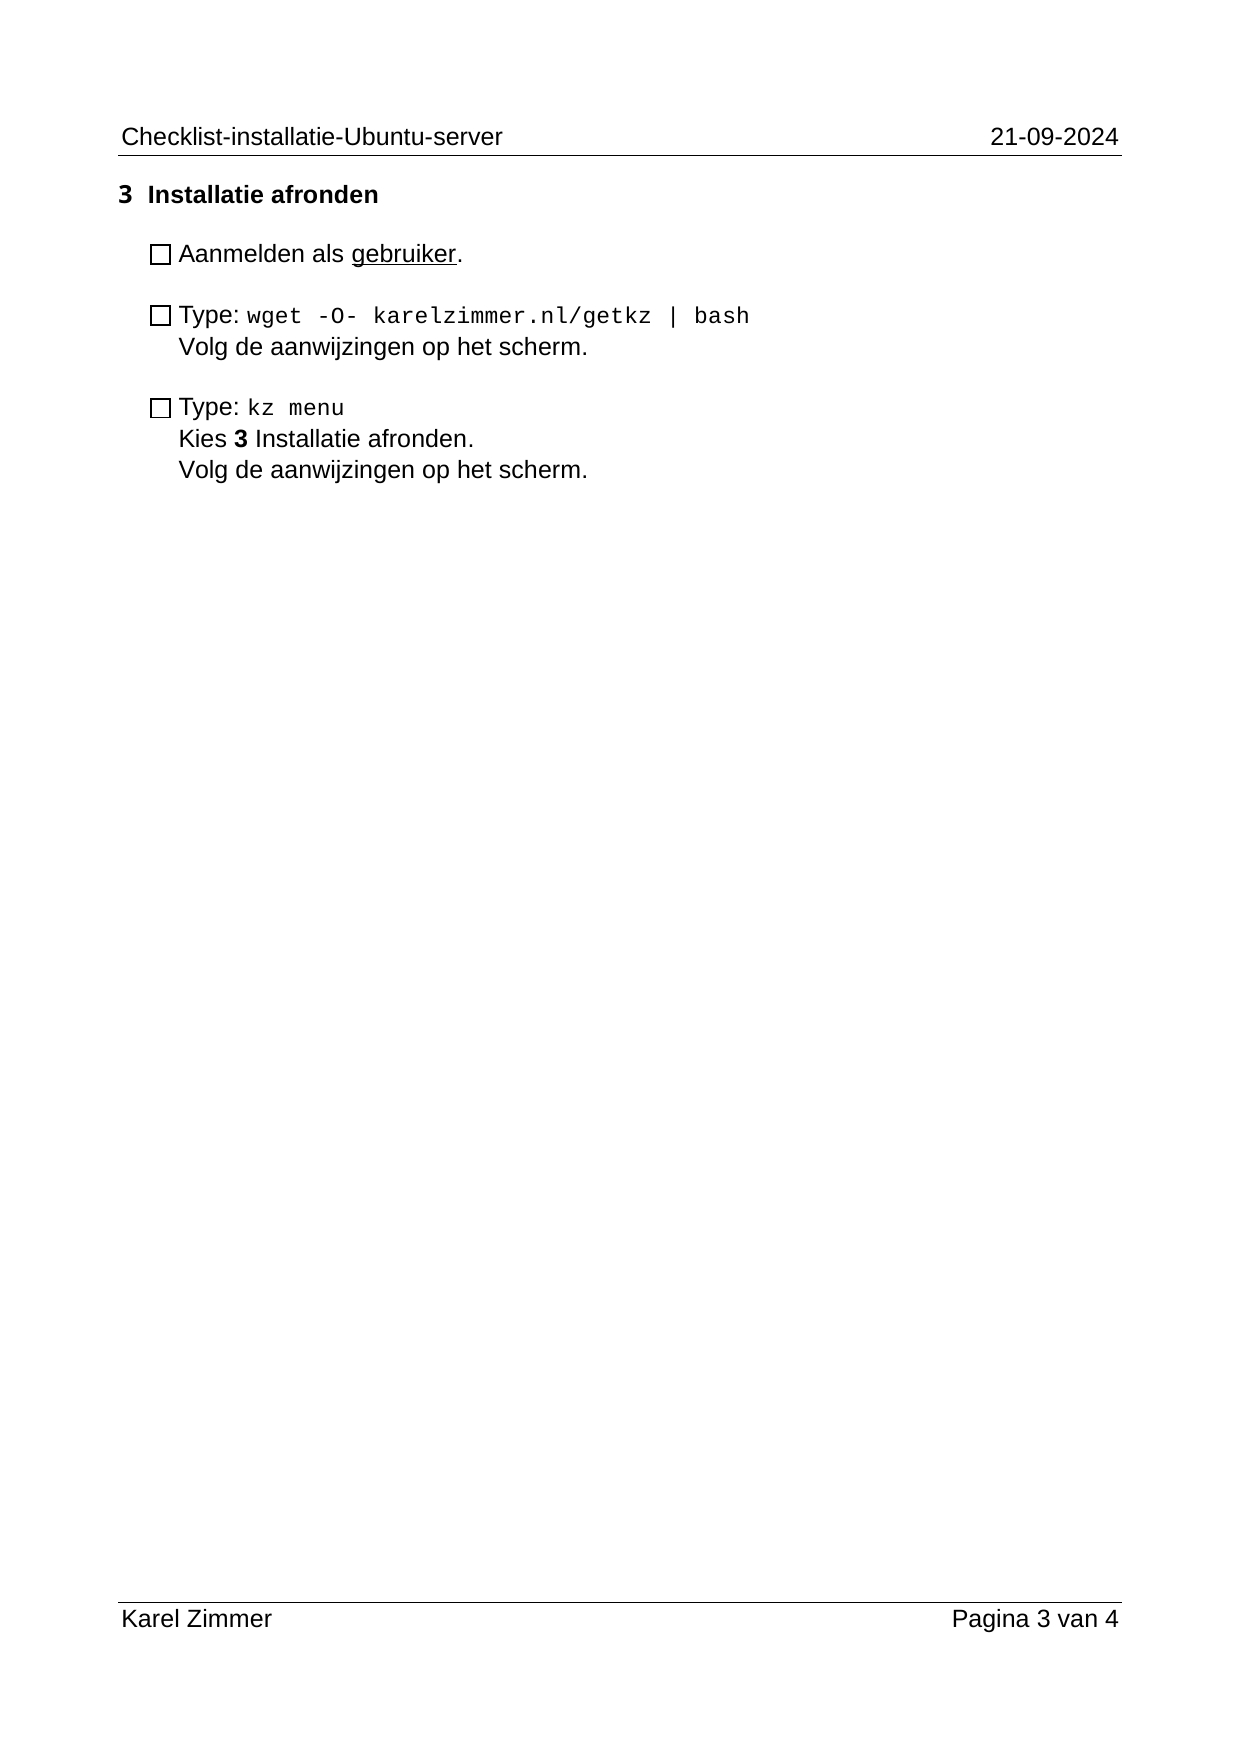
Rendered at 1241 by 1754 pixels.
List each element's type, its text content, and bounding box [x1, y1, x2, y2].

list Installatie afronden [118, 177, 1122, 211]
table_cell [118, 269, 142, 300]
table_cell [118, 392, 142, 424]
table_cell [177, 362, 1122, 392]
table_header [142, 239, 177, 269]
table_cell [118, 362, 142, 392]
table_cell Kies 3 Installatie afronden. [177, 424, 1122, 454]
table_cell [142, 269, 177, 300]
table_cell Type: wget -O- karelzimmer.nl/getkz | bash [177, 300, 1122, 332]
table_cell [118, 454, 142, 485]
table_cell [142, 424, 177, 454]
table_cell [118, 300, 142, 332]
table_cell Volg de aanwijzingen op het scherm. [177, 454, 1122, 485]
table_cell [142, 392, 177, 424]
table_cell [142, 362, 177, 392]
table_cell [142, 332, 177, 362]
table_header Aanmelden als gebruiker. [177, 239, 1122, 269]
table_cell [118, 332, 142, 362]
table_cell Volg de aanwijzingen op het scherm. [177, 332, 1122, 362]
table_cell [142, 300, 177, 332]
table_cell [177, 269, 1122, 300]
table_header [118, 239, 142, 269]
table_cell [118, 424, 142, 454]
table_cell Type: kz menu [177, 392, 1122, 424]
table_cell [142, 454, 177, 485]
